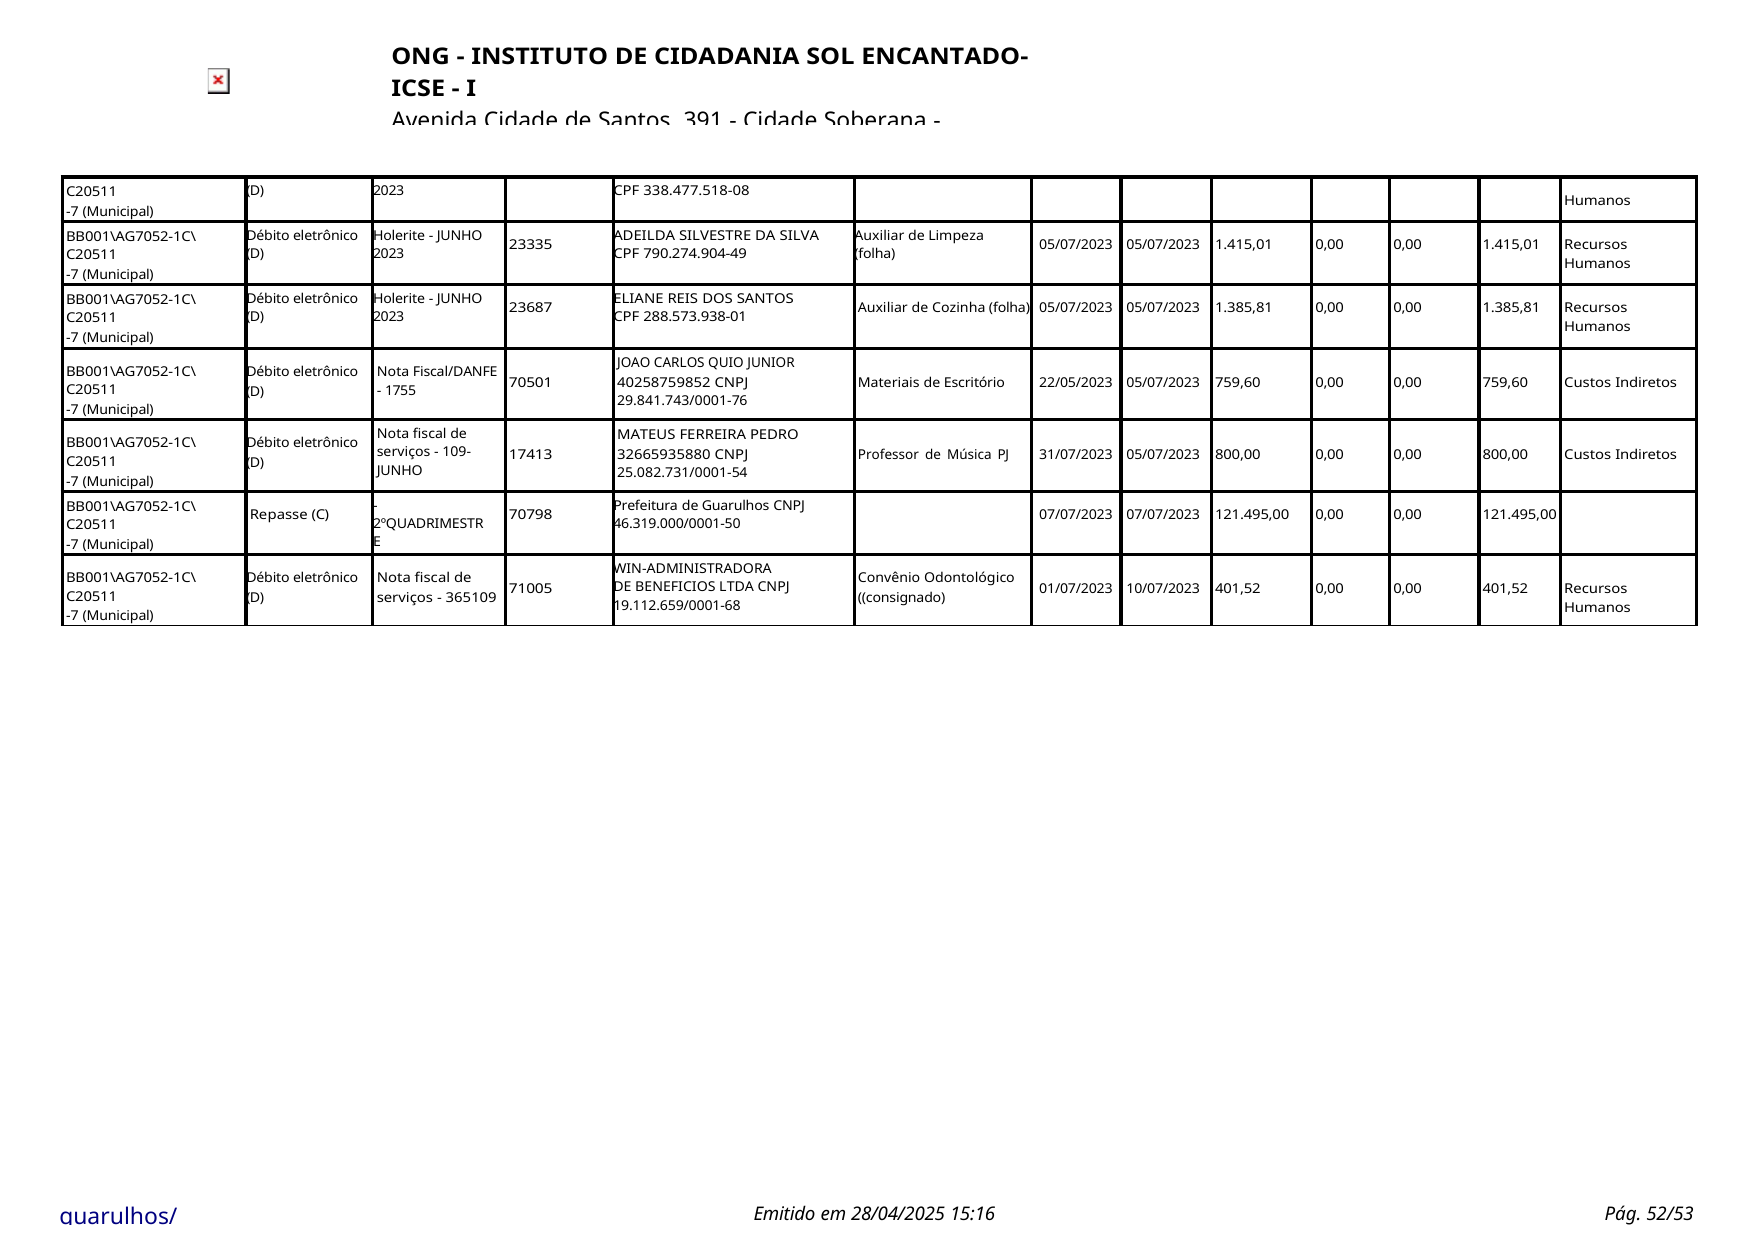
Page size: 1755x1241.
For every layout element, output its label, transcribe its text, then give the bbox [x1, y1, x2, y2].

table_cell Auxiliar de Cozinha (folha) [856, 286, 1030, 347]
table_cell [1213, 179, 1310, 220]
table_cell 31/07/2023 [1033, 421, 1119, 490]
table_cell 0,00 [1313, 223, 1388, 283]
table_cell Custos Indiretos [1562, 350, 1695, 418]
table_cell Recursos Humanos [1562, 556, 1695, 625]
table_cell 05/07/2023 [1123, 223, 1210, 283]
table_cell 0,00 [1391, 286, 1477, 347]
table_cell 401,52 [1481, 556, 1559, 625]
table_cell Auxiliar de Limpeza (folha) [856, 223, 1030, 283]
table_cell BB001\AG7052-1C\C20511 -7 (Municipal) [64, 421, 244, 490]
table_cell Custos Indiretos [1562, 421, 1695, 490]
table_cell Nota ﬁscal de serviços - 365109 [374, 556, 504, 625]
table_cell Débito eletrônico (D) [248, 223, 371, 283]
table_cell 07/07/2023 [1033, 493, 1119, 553]
table_cell 1.385,81 [1481, 286, 1559, 347]
table_cell 23335 [507, 223, 612, 283]
table_cell 71005 [507, 556, 612, 625]
table_cell 121.495,00 [1481, 493, 1559, 553]
table_cell 0,00 [1313, 421, 1388, 490]
table_cell 05/07/2023 [1033, 223, 1119, 283]
table_cell Débito eletrônico (D) [248, 556, 371, 625]
table_cell 0,00 [1391, 223, 1477, 283]
table_cell BB001\AG7052-1C\C20511 -7 (Municipal) [64, 223, 244, 283]
table_cell 759,60 [1213, 350, 1310, 418]
table_cell 800,00 [1213, 421, 1310, 490]
table_cell Convênio Odontológico ((consignado) [856, 556, 1030, 625]
table_cell 0,00 [1313, 556, 1388, 625]
table_cell 70501 [507, 350, 612, 418]
table_cell 17413 [507, 421, 612, 490]
table_cell 05/07/2023 [1123, 421, 1210, 490]
table_cell Prefeitura de Guarulhos CNPJ 46.319.000/0001-50 [615, 493, 853, 553]
table_cell Humanos [1562, 179, 1695, 220]
table_cell 800,00 [1481, 421, 1559, 490]
table_cell Professor de Música PJ [856, 421, 1030, 490]
table_cell JOAO CARLOS QUIO JUNIOR 40258759852 CNPJ 29.841.743/0001-76 [615, 350, 853, 418]
table_cell BB001\AG7052-1C\C20511 -7 (Municipal) [64, 286, 244, 347]
table_cell Materiais de Escritório [856, 350, 1030, 418]
table_cell 10/07/2023 [1123, 556, 1210, 625]
table_cell 01/07/2023 [1033, 556, 1119, 625]
table_cell 22/05/2023 [1033, 350, 1119, 418]
table_cell [856, 179, 1030, 220]
table_cell Débito eletrônico (D) [248, 350, 371, 418]
table_cell 23687 [507, 286, 612, 347]
table_cell [1033, 179, 1119, 220]
table_cell 0,00 [1391, 493, 1477, 553]
table_cell (D) [248, 179, 371, 220]
table_cell Nota Fiscal/DANFE - 1755 [374, 350, 504, 418]
table_cell Repasse (C) [248, 493, 371, 553]
table_cell - 2ºQUADRIMESTRE [374, 493, 504, 553]
table_cell [1391, 179, 1477, 220]
table_cell 70798 [507, 493, 612, 553]
table_cell [856, 493, 1030, 553]
table_cell 121.495,00 [1213, 493, 1310, 553]
table_cell [1562, 493, 1695, 553]
table_cell Débito eletrônico (D) [248, 286, 371, 347]
table_cell 0,00 [1313, 493, 1388, 553]
table_cell 1.415,01 [1481, 223, 1559, 283]
table_cell CPF 338.477.518-08 [615, 179, 853, 220]
table_cell 05/07/2023 [1123, 286, 1210, 347]
table_cell Nota ﬁscal de serviços - 109- JUNHO [374, 421, 504, 490]
table_cell Recursos Humanos [1562, 286, 1695, 347]
table_cell 759,60 [1481, 350, 1559, 418]
table_cell 1.385,81 [1213, 286, 1310, 347]
table_cell 05/07/2023 [1123, 350, 1210, 418]
table_cell 0,00 [1313, 350, 1388, 418]
table_cell C20511 -7 (Municipal) [64, 179, 244, 220]
table_cell Débito eletrônico (D) [248, 421, 371, 490]
table_cell 07/07/2023 [1123, 493, 1210, 553]
table_cell BB001\AG7052-1C\C20511 -7 (Municipal) [64, 493, 244, 553]
table_cell 0,00 [1391, 350, 1477, 418]
table_cell Recursos Humanos [1562, 223, 1695, 283]
table_cell [1313, 179, 1388, 220]
table_cell Holerite - JUNHO 2023 [374, 286, 504, 347]
table_cell WIN-ADMINISTRADORA DE BENEFICIOS LTDA CNPJ 19.112.659/0001-68 [615, 556, 853, 625]
table_cell ADEILDA SILVESTRE DA SILVA CPF 790.274.904-49 [615, 223, 853, 283]
table_cell MATEUS FERREIRA PEDRO 32665935880 CNPJ 25.082.731/0001-54 [615, 421, 853, 490]
table_cell 0,00 [1391, 421, 1477, 490]
table_cell Holerite - JUNHO 2023 [374, 223, 504, 283]
table_cell 05/07/2023 [1033, 286, 1119, 347]
table_cell BB001\AG7052-1C\C20511 -7 (Municipal) [64, 350, 244, 418]
table_cell [1123, 179, 1210, 220]
table_cell 0,00 [1391, 556, 1477, 625]
table_cell BB001\AG7052-1C\C20511 -7 (Municipal) [64, 556, 244, 625]
table_cell 2023 [374, 179, 504, 220]
table_cell 1.415,01 [1213, 223, 1310, 283]
table_cell 0,00 [1313, 286, 1388, 347]
table_cell ELIANE REIS DOS SANTOS CPF 288.573.938-01 [615, 286, 853, 347]
table_cell [1481, 179, 1559, 220]
table_cell [507, 179, 612, 220]
table_cell 401,52 [1213, 556, 1310, 625]
